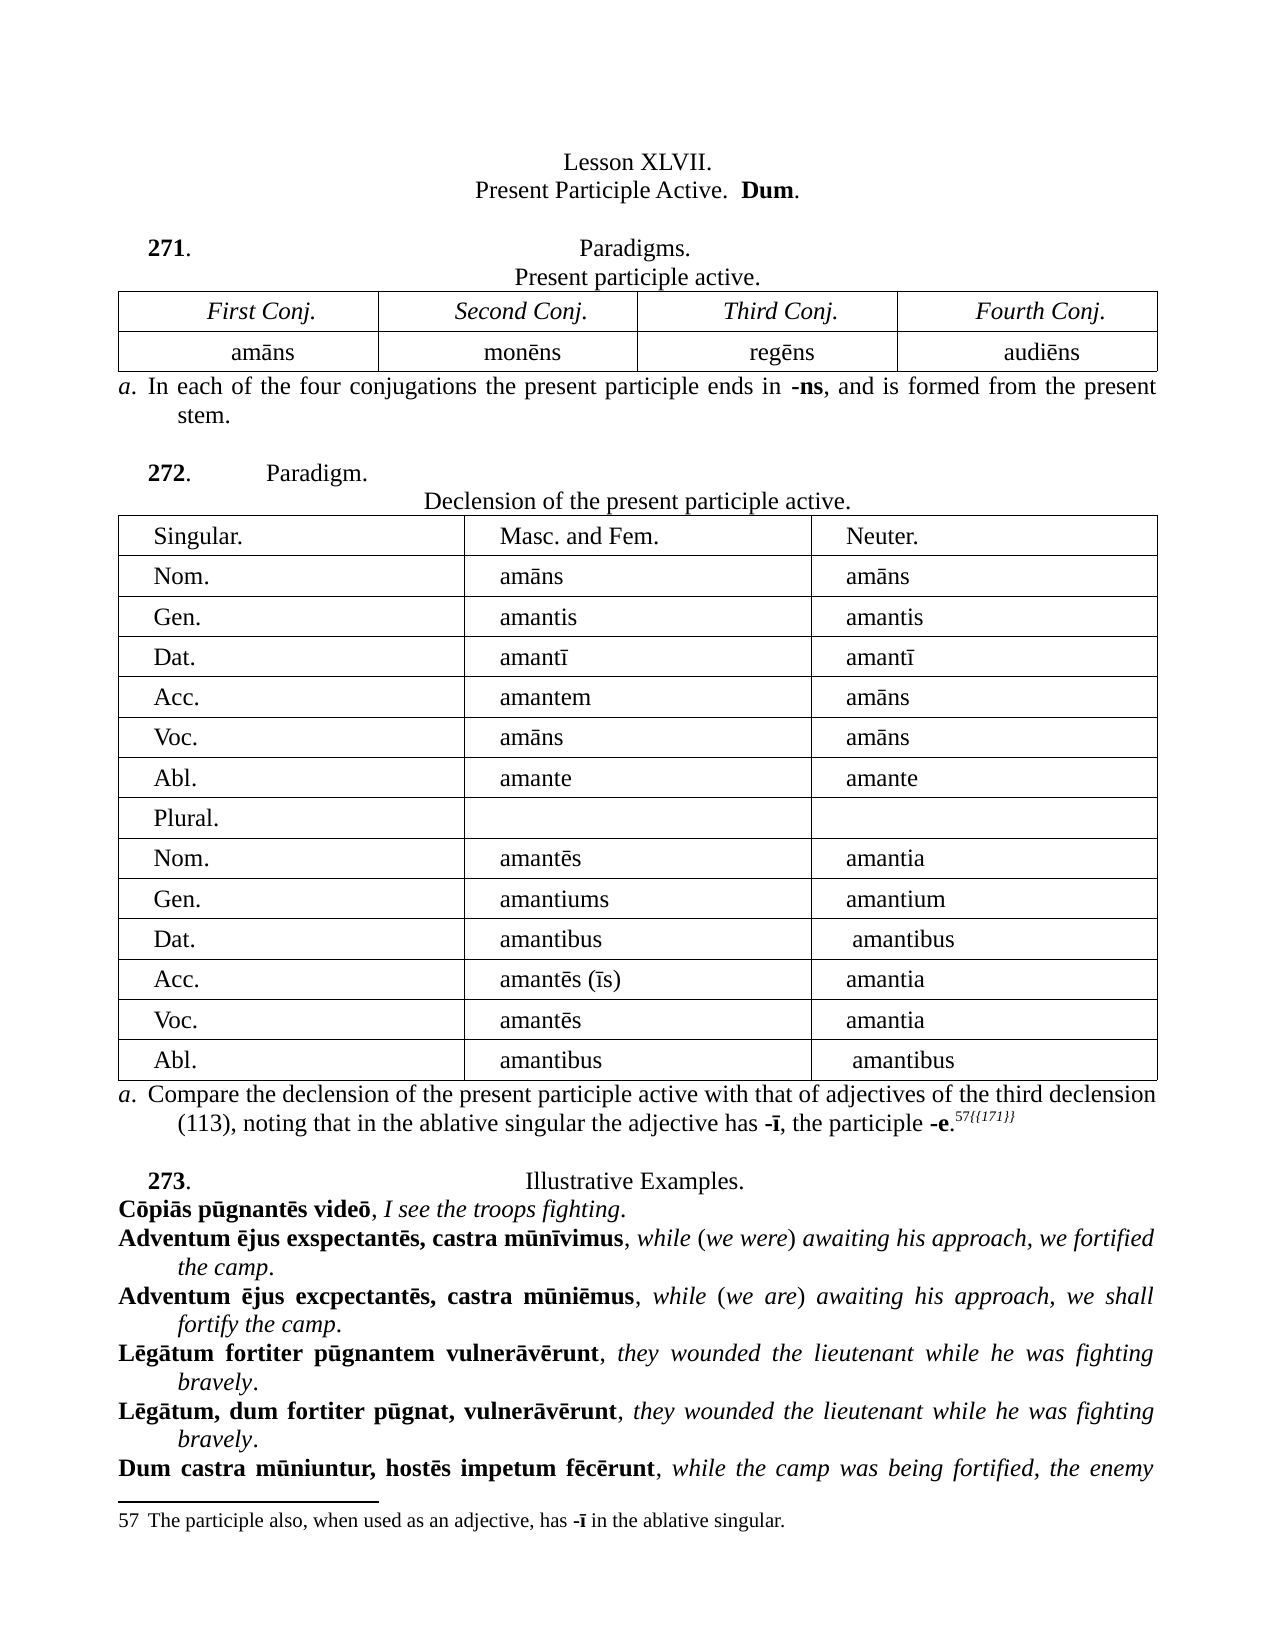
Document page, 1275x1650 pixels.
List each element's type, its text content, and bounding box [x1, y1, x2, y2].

table_cell monēns [379, 332, 637, 371]
text Lēgātum fortiter pūgnantem vulnerāvērunt, they wounded the lieutenant while he was fighting bravely. [118, 1338, 1157, 1396]
table_cell amantia [812, 1000, 1157, 1039]
table_cell amāns [812, 556, 1157, 596]
table_cell amāns [465, 556, 811, 596]
table_cell Gen. [119, 879, 464, 918]
table_cell [812, 798, 1157, 838]
text Adventum ējus exspectantēs, castra mūnīvimus, while (we were) awaiting his approach, we fortified the camp. [118, 1223, 1157, 1281]
table_cell amantia [812, 960, 1157, 999]
text Declension of the present participle active. [118, 486, 1157, 515]
table_cell Dat. [119, 919, 464, 958]
table_cell amantī [812, 637, 1157, 676]
table_cell amante [465, 758, 811, 797]
table_cell amantēs (īs) [465, 960, 811, 999]
text The participle also, when used as an adjective, has -ī in the ablative singular. [118, 1508, 1157, 1532]
table_header Singular. [119, 516, 464, 555]
table_cell amantis [812, 597, 1157, 636]
table_cell Gen. [119, 597, 464, 636]
table_cell amantibus [465, 919, 811, 958]
table_cell amantēs [465, 839, 811, 878]
table_cell Abl. [119, 1040, 464, 1079]
table_header Neuter. [812, 516, 1157, 555]
table_cell amantibus [465, 1040, 811, 1079]
table_cell amāns [812, 718, 1157, 757]
table_cell [465, 798, 811, 838]
table_cell Plural. [119, 798, 464, 838]
table_cell Voc. [119, 718, 464, 757]
table_cell amantibus [812, 919, 1157, 958]
table_cell amantibus [812, 1040, 1157, 1079]
table_cell amantem [465, 677, 811, 717]
table_cell amantia [812, 839, 1157, 878]
table_cell amante [812, 758, 1157, 797]
table_cell Abl. [119, 758, 464, 797]
table_cell amantiums [465, 879, 811, 918]
table_cell Acc. [119, 960, 464, 999]
table_cell amantēs [465, 1000, 811, 1039]
table_cell amāns [812, 677, 1157, 717]
text Cōpiās pūgnantēs videō, I see the troops fighting. [118, 1194, 1157, 1223]
table_header Masc. and Fem. [465, 516, 811, 555]
text Present Participle Active. Dum. [118, 176, 1157, 204]
table_cell amantī [465, 637, 811, 676]
table_cell Voc. [119, 1000, 464, 1039]
text Lēgātum, dum fortiter pūgnat, vulnerāvērunt, they wounded the lieutenant while he was fighting bravely. [118, 1396, 1157, 1453]
table_cell amāns [465, 718, 811, 757]
text Lesson XLVII. [118, 147, 1157, 176]
table_cell Nom. [119, 839, 464, 878]
table_header Second Conj. [379, 292, 637, 331]
table_cell regēns [638, 332, 897, 371]
table_cell amantium [812, 879, 1157, 918]
text 272. Paradigm. [118, 458, 1157, 486]
text Dum castra mūniuntur, hostēs impetum fēcērunt, while the camp was being fortified, the enemy [118, 1453, 1157, 1482]
table_cell Acc. [119, 677, 464, 717]
text 271. Paradigms. [118, 233, 1157, 262]
table_header First Conj. [119, 292, 378, 331]
table_cell Dat. [119, 637, 464, 676]
table_cell Nom. [119, 556, 464, 596]
table_header Third Conj. [638, 292, 897, 331]
text Adventum ējus excpectantēs, castra mūniēmus, while (we are) awaiting his approach, we shall fortify the camp. [118, 1281, 1157, 1338]
text a. Compare the declension of the present participle active with that of adjectives of the third declension (113), noting that in the ablative singular the adjective has -ī, the participle -e.{{171}} [118, 1081, 1157, 1137]
text Present participle active. [118, 262, 1157, 291]
table_cell amantis [465, 597, 811, 636]
text a. In each of the four conjugations the present participle ends in -ns, and is formed from the present stem. [118, 372, 1157, 429]
table_header Fourth Conj. [898, 292, 1157, 331]
table_cell amāns [119, 332, 378, 371]
text 273. Illustrative Examples. [118, 1166, 1157, 1194]
table_cell audiēns [898, 332, 1157, 371]
